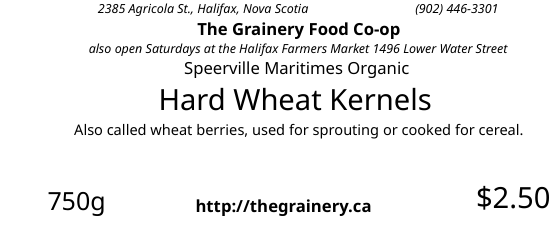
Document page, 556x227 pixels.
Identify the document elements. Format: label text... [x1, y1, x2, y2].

table_header 2385 Agricola St., Halifax, Nova Scotia (902) 446-3301 The Grainery Food Co-op also open Saturdays at the Halifax Farmers Market 1496 Lower Water Street [47, 0, 550, 57]
table_cell 750g [47, 175, 151, 217]
table_cell Speerville Maritimes Organic Hard Wheat Kernels Also called wheat berries, used for sprouting or cooked for cereal. [47, 57, 550, 175]
table_cell http://thegrainery.ca [151, 175, 415, 217]
table_cell $2.50 [415, 175, 550, 217]
